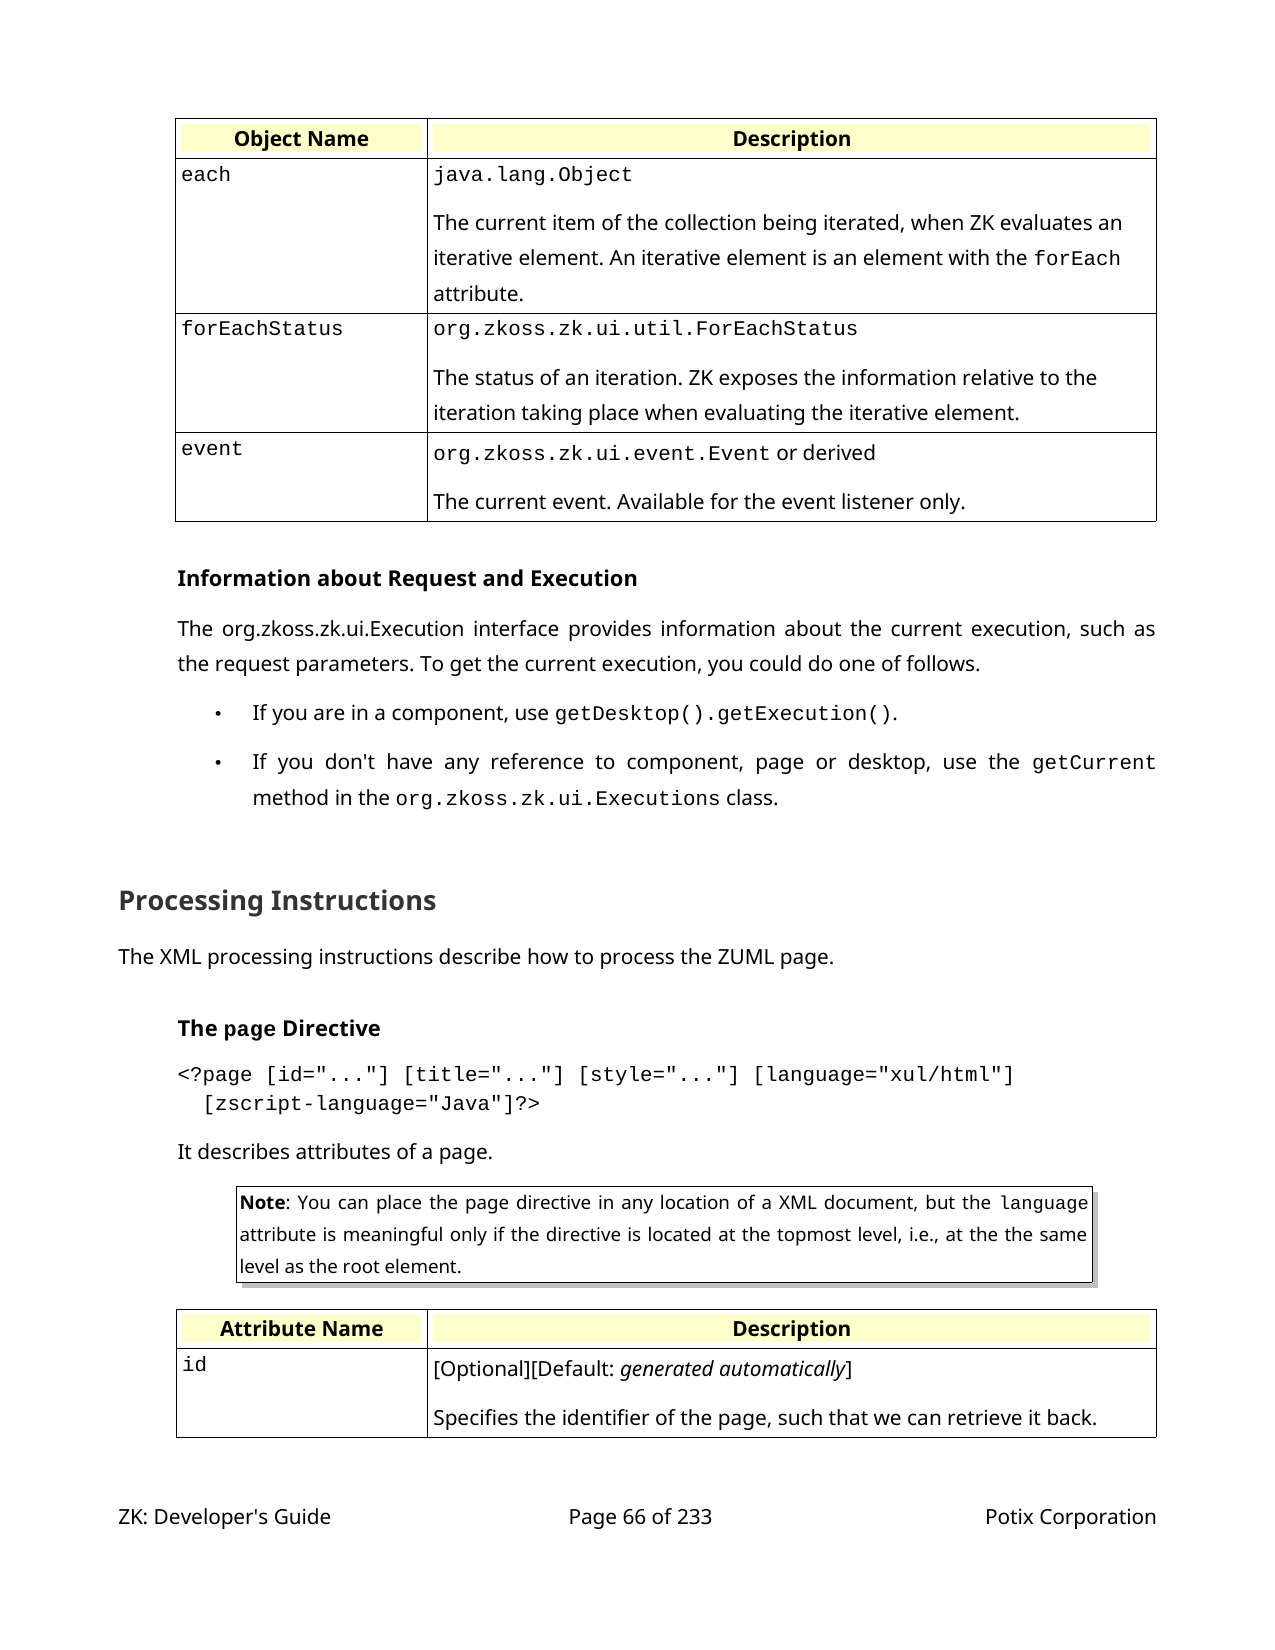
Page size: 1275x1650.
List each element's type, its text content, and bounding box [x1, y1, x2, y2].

table_header Description [428, 119, 1156, 158]
subtitle The page Directive [177, 1013, 1157, 1043]
table_header Object Name [176, 119, 427, 158]
text The org.zkoss.zk.ui.Execution interface provides information about the current execution, such as the request parameters. To get the current execution, you could do one of follows. [177, 614, 1157, 677]
table_cell each [176, 159, 427, 313]
table_header Description [428, 1310, 1156, 1348]
table_cell org.zkoss.zk.ui.util.ForEachStatus The status of an iteration. ZK exposes the information relative to the iteration taking place when evaluating the iterative element. [428, 314, 1156, 432]
text Note: You can place the page directive in any location of a XML document, but the language attribute is meaningful only if the directive is located at the topmost level, i.e., at the the same level as the root element. [237, 1187, 1092, 1282]
table_cell org.zkoss.zk.ui.event.Event or derived The current event. Available for the event listener only. [428, 433, 1156, 521]
text The XML processing instructions describe how to process the ZUML page. [118, 942, 1157, 971]
table_cell id [177, 1349, 427, 1437]
subtitle Processing Instructions [118, 882, 1157, 919]
table_cell forEachStatus [176, 314, 427, 432]
table_header Attribute Name [177, 1310, 427, 1348]
list If you don't have any reference to component, page or desktop, use the getCurrent method in the org.zkoss.zk.ui.Executions class. [215, 747, 1157, 811]
subtitle Information about Request and Execution [177, 563, 1157, 593]
table_cell [Optional][Default: generated automatically] Specifies the identifier of the page, such that we can retrieve it back. [428, 1349, 1156, 1437]
text It describes attributes of a page. [177, 1137, 1157, 1166]
table_cell java.lang.Object The current item of the collection being iterated, when ZK evaluates an iterative element. An iterative element is an element with the forEach attribute. [428, 159, 1156, 313]
text <?page [id="..."] [title="..."] [style="..."] [language="xul/html"] [zscript-language="Java"]?> [177, 1064, 1157, 1117]
list If you are in a component, use getDesktop().getExecution(). [215, 698, 1157, 727]
table_cell event [176, 433, 427, 521]
